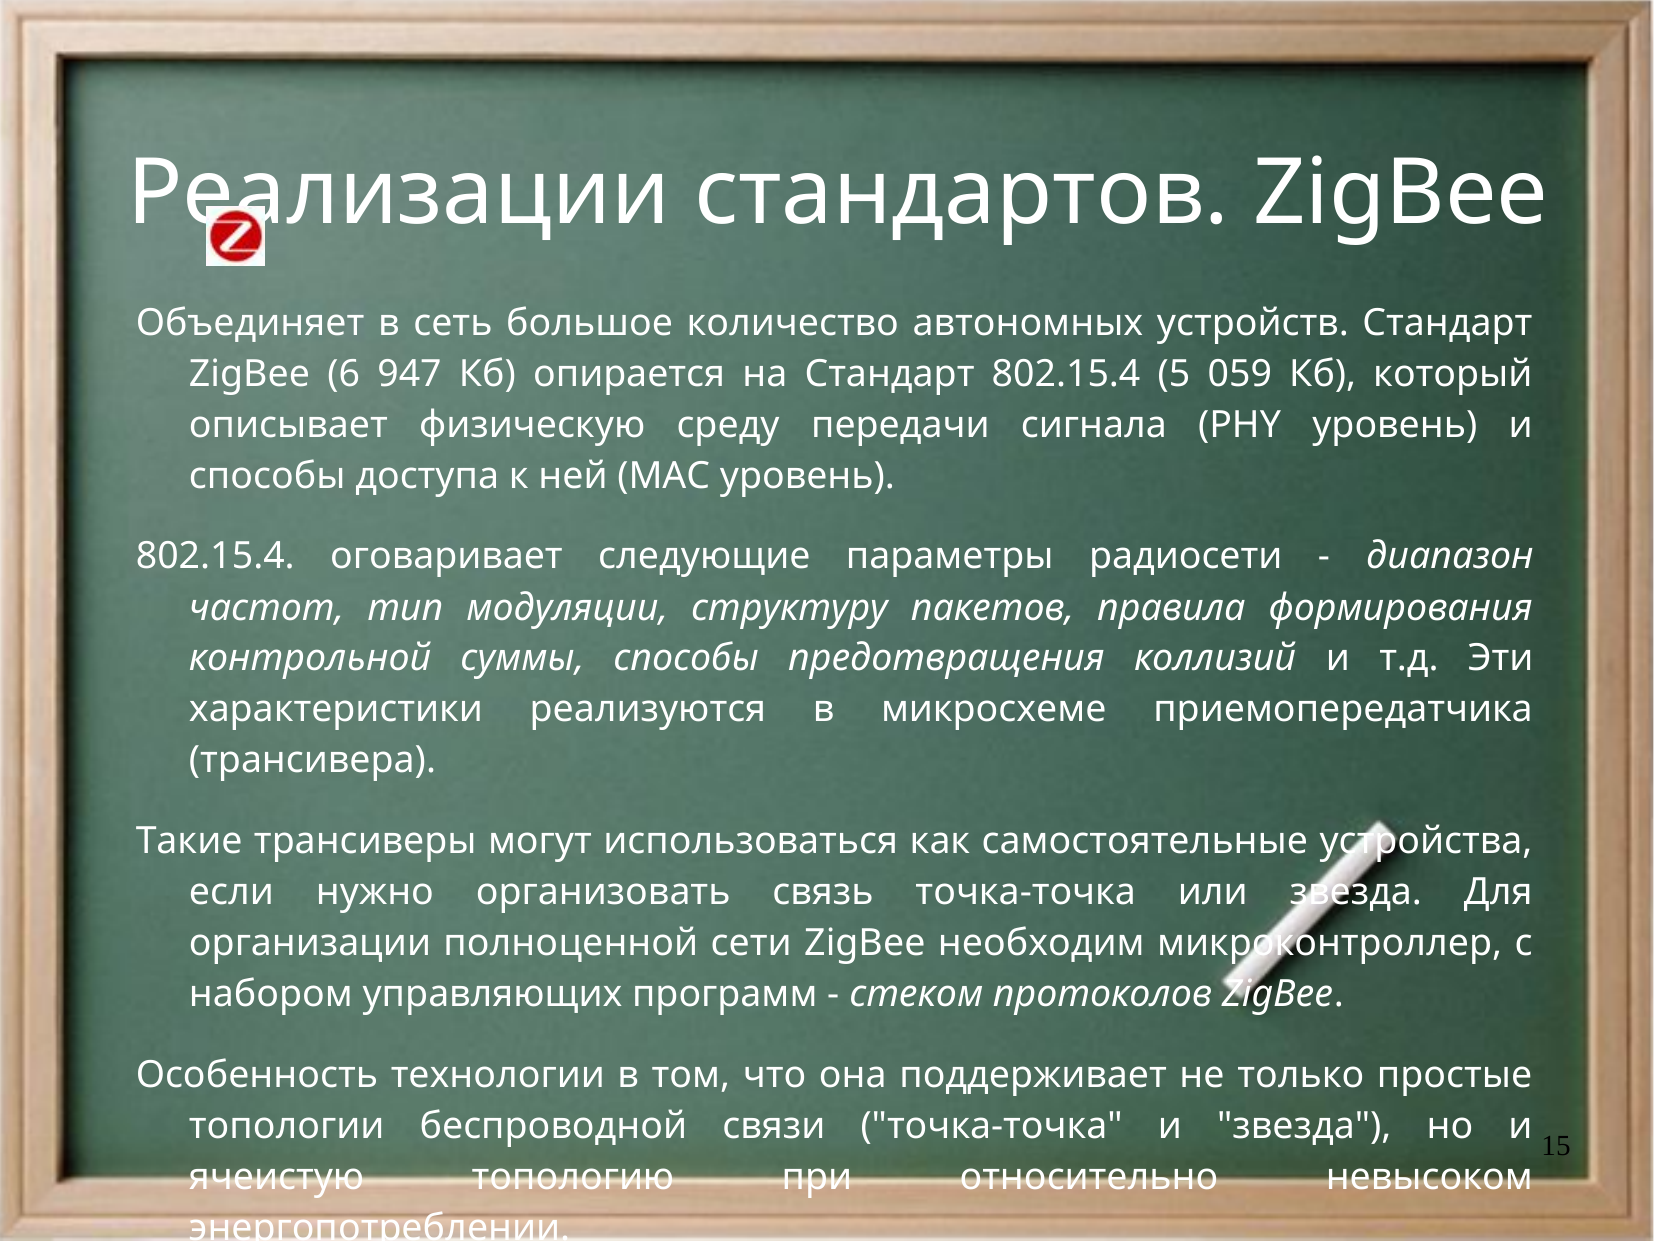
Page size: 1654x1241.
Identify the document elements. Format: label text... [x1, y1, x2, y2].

picture [428, 1233, 439, 1238]
picture [0, 0, 1654, 1241]
picture [259, 1233, 269, 1238]
picture [344, 1233, 355, 1238]
picture [206, 206, 265, 266]
picture [297, 1233, 308, 1238]
picture [258, 1233, 381, 1241]
list Объединяет в сеть большое количество автономных устройств. Cтандарт ZigBee (6 947 Кб) опирается на Стандарт 802.15.4 (5 059 Кб), который описывает физическую среду передачи сигнала (PHY уровень) и способы доступа к ней (MAC уровень). 802.15.4. оговаривает следующие параметры радиосети - диапазон частот, тип модуляции, структуру пакетов, правила формирования контрольной суммы, способы предотвращения коллизий и т.д. Эти характеристики реализуются в микросхеме приемопередатчика (трансивера). Такие трансиверы могут использоваться как самостоятельные устройства, если нужно организовать связь точка-точка или звезда. Для организации полноценной сети ZigBee необходим микроконтроллер, с набором управляющих программ - стеком протоколов ZigBee. Особенность технологии в том, что она поддерживает не только простые топологии беспроводной связи ("точка-точка" и "звезда"), но и ячеистую топологию при относительно невысоком энергопотреблении. [118, 295, 1534, 1233]
title Реализации стандартов. ZigBee [76, 81, 1565, 296]
picture [385, 1233, 395, 1238]
